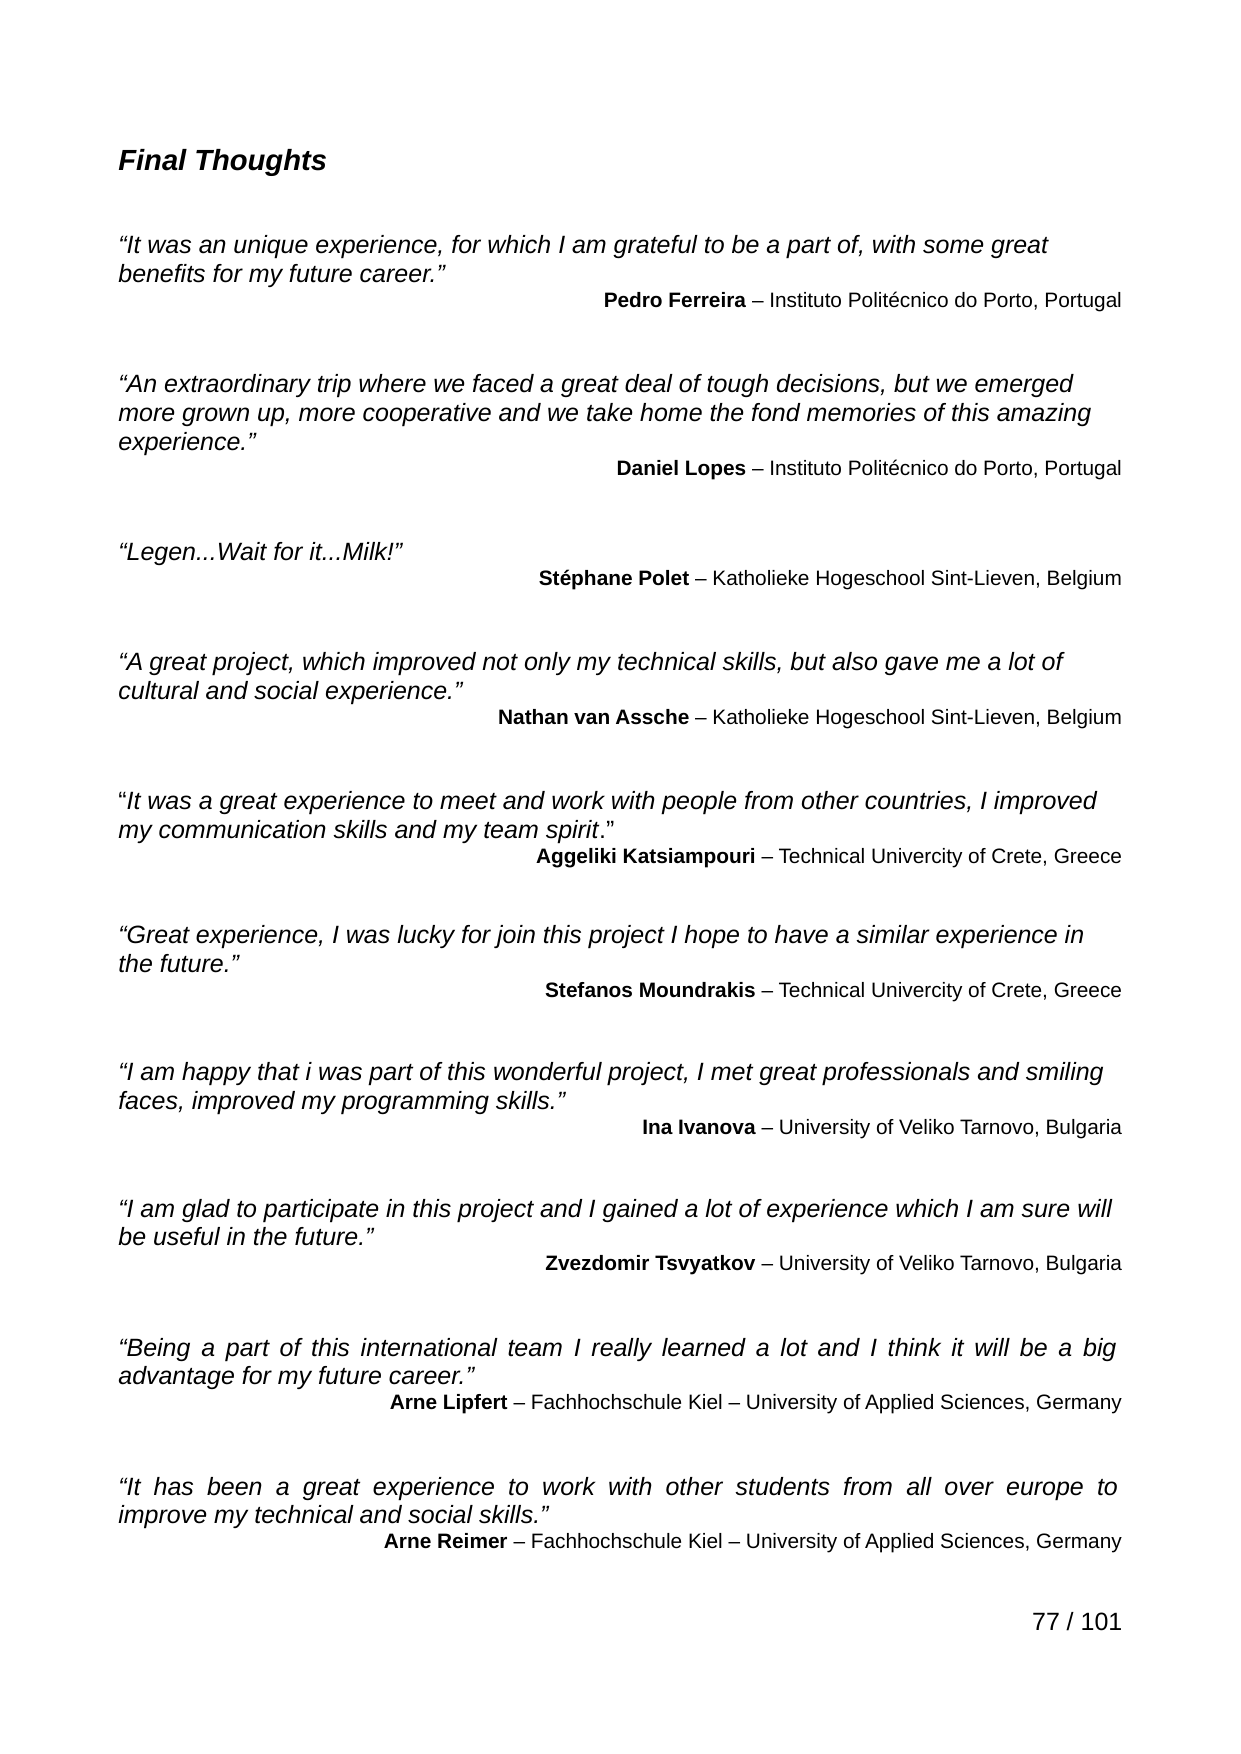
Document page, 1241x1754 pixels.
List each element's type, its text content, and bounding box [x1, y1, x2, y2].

text Ina Ivanova – University of Veliko Tarnovo, Bulgaria [118, 1114, 1122, 1138]
text “It was a great experience to meet and work with people from other countries, I improved my communication skills and my team spirit.” [118, 786, 1122, 844]
text “Legen...Wait for it...Milk!” [118, 537, 1122, 566]
text Nathan van Assche – Katholieke Hogeschool Sint-Lieven, Belgium [118, 705, 1122, 729]
text Pedro Ferreira – Instituto Politécnico do Porto, Portugal [118, 288, 1122, 312]
text Arne Reimer – Fachhochschule Kiel – University of Applied Sciences, Germany [118, 1529, 1122, 1553]
text “A great project, which improved not only my technical skills, but also gave me a lot of cultural and social experience.” [118, 647, 1122, 705]
text Daniel Lopes – Instituto Politécnico do Porto, Portugal [118, 456, 1122, 479]
text Zvezdomir Tsvyatkov – University of Veliko Tarnovo, Bulgaria [118, 1251, 1122, 1275]
text “Great experience, I was lucky for join this project I hope to have a similar experience in the future.” [118, 920, 1122, 978]
text Stefanos Moundrakis – Technical Univercity of Crete, Greece [118, 978, 1122, 1002]
text “I am glad to participate in this project and I gained a lot of experience which I am sure will be useful in the future.” [118, 1193, 1122, 1251]
text Aggeliki Katsiampouri – Technical Univercity of Crete, Greece [118, 844, 1122, 868]
text “It was an unique experience, for which I am grateful to be a part of, with some great benefits for my future career.” [118, 230, 1122, 288]
text Stéphane Polet – Katholieke Hogeschool Sint-Lieven, Belgium [118, 566, 1122, 590]
text “I am happy that i was part of this wonderful project, I met great professionals and smiling faces, improved my programming skills.” [118, 1057, 1122, 1114]
text “It has been a great experience to work with other students from all over europe to improve my technical and social skills.” [118, 1471, 1122, 1529]
text “Being a part of this international team I really learned a lot and I think it will be a big advantage for my future career.” [118, 1332, 1122, 1390]
text “An extraordinary trip where we faced a great deal of tough decisions, but we emerged more grown up, more cooperative and we take home the fond memories of this amazing experience.” [118, 369, 1122, 456]
subtitle Final Thoughts [118, 143, 1122, 177]
text Arne Lipfert – Fachhochschule Kiel – University of Applied Sciences, Germany [118, 1390, 1122, 1414]
